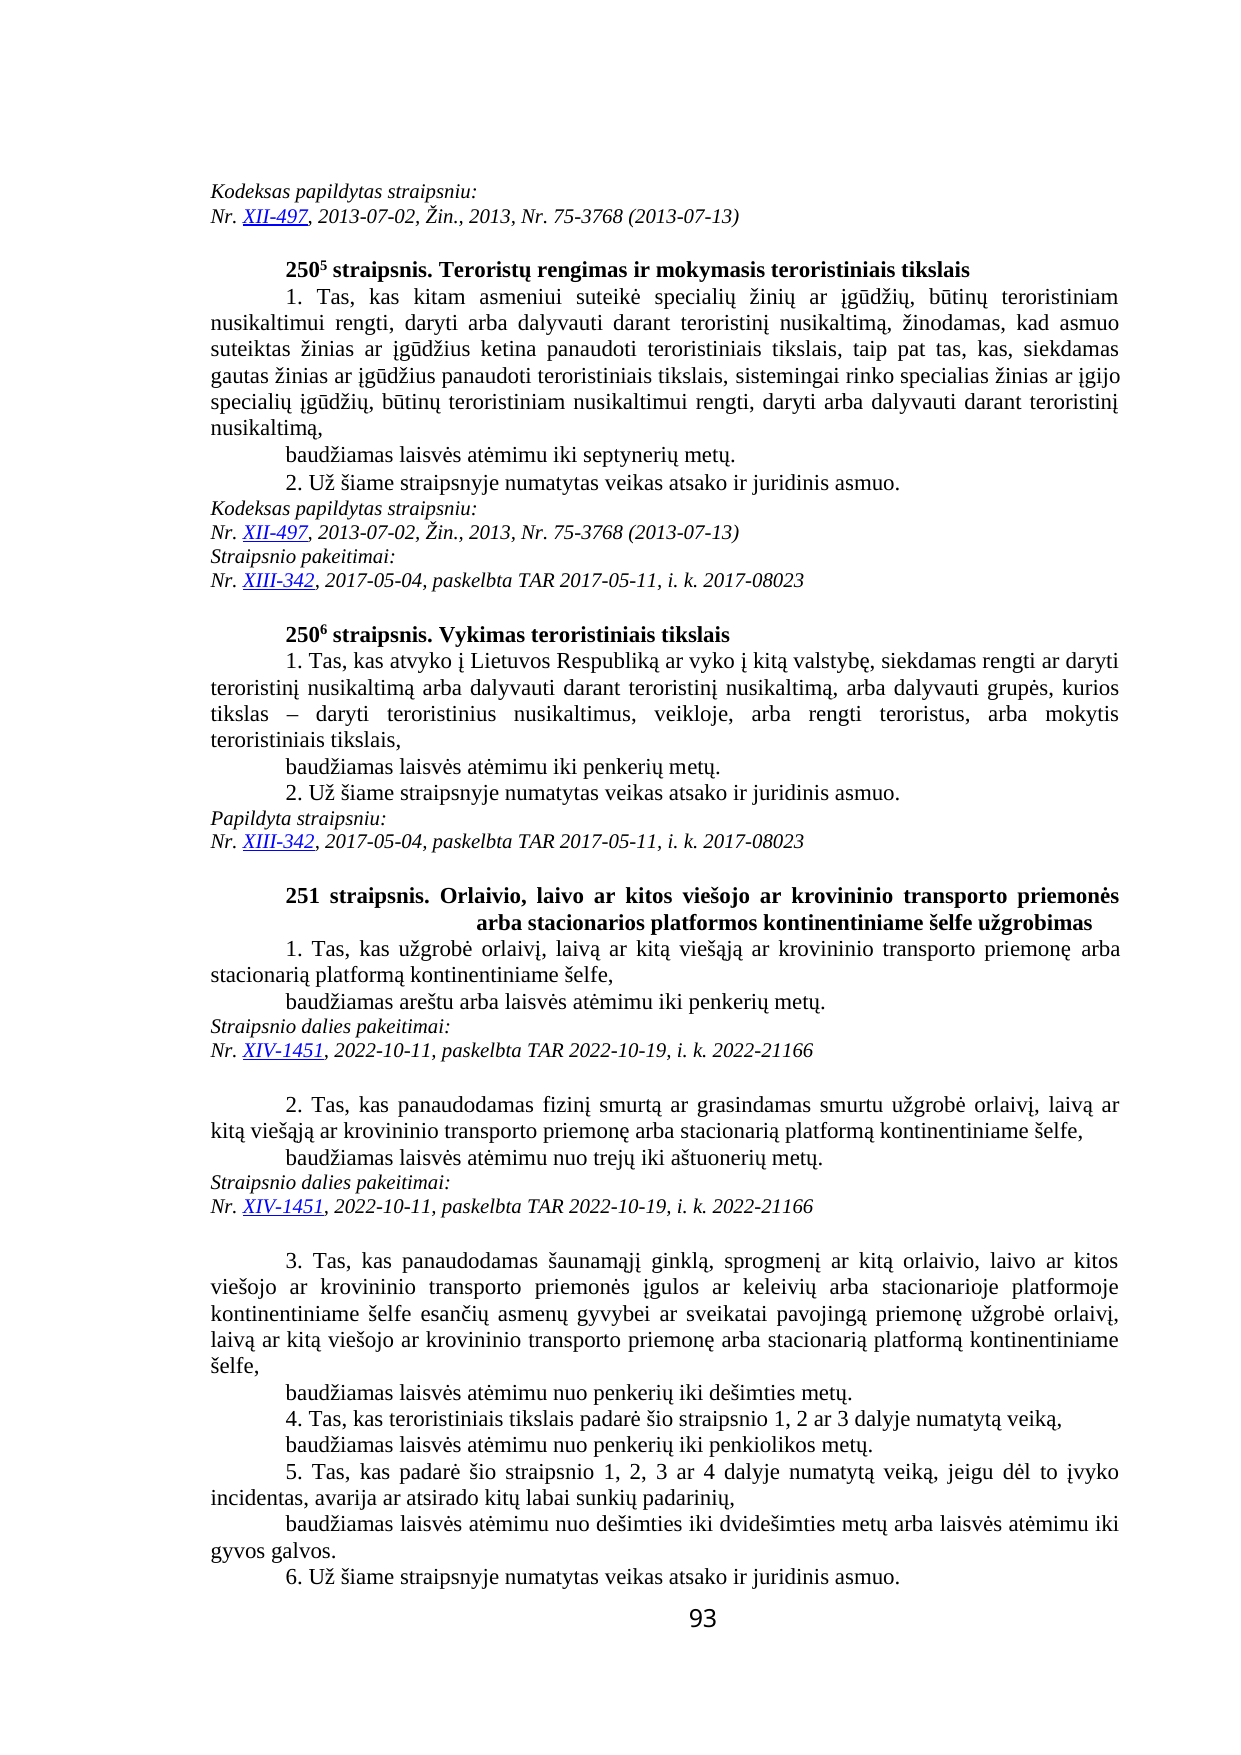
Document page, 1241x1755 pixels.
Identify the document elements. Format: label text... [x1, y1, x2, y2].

text 2505 straipsnis. Teroristų rengimas ir mokymasis teroristiniais tikslais [210, 256, 1120, 283]
text Nr. XII-497, 2013-07-02, Žin., 2013, Nr. 75-3768 (2013-07-13) [210, 203, 1120, 228]
text 2. Už šiame straipsnyje numatytas veikas atsako ir juridinis asmuo. [210, 467, 1120, 496]
text baudžiamas laisvės atėmimu nuo dešimties iki dvidešimties metų arba laisvės atėmimu iki gyvos galvos. [210, 1510, 1120, 1563]
text Papildyta straipsniu: [210, 805, 1120, 829]
text Straipsnio dalies pakeitimai: [210, 1014, 1120, 1038]
text Nr. XIII-342, 2017-05-04, paskelbta TAR 2017-05-11, i. k. 2017-08023 [210, 829, 1120, 853]
text Nr. XIV-1451, 2022-10-11, paskelbta TAR 2022-10-19, i. k. 2022-21166 [210, 1194, 1120, 1218]
text 2506 straipsnis. Vykimas teroristiniais tikslais [210, 621, 1120, 647]
text 2. Už šiame straipsnyje numatytas veikas atsako ir juridinis asmuo. [210, 779, 1120, 805]
text 6. Už šiame straipsnyje numatytas veikas atsako ir juridinis asmuo. [210, 1563, 1120, 1589]
text 5. Tas, kas padarė šio straipsnio 1, 2, 3 ar 4 dalyje numatytą veiką, jeigu dėl to įvyko incidentas, avarija ar atsirado kitų labai sunkių padarinių, [210, 1458, 1120, 1510]
text baudžiamas laisvės atėmimu nuo penkerių iki dešimties metų. [210, 1379, 1120, 1405]
text 1. Tas, kas atvyko į Lietuvos Respubliką ar vyko į kitą valstybę, siekdamas rengti ar daryti teroristinį nusikaltimą arba dalyvauti darant teroristinį nusikaltimą, arba dalyvauti grupės, kurios tikslas – daryti teroristinius nusikaltimus, veikloje, arba rengti teroristus, arba mokytis teroristiniais tikslais, [210, 647, 1120, 753]
text 3. Tas, kas panaudodamas šaunamąjį ginklą, sprogmenį ar kitą orlaivio, laivo ar kitos viešojo ar krovininio transporto priemonės įgulos ar keleivių arba stacionarioje platformoje kontinentiniame šelfe esančių asmenų gyvybei ar sveikatai pavojingą priemonę užgrobė orlaivį, laivą ar kitą viešojo ar krovininio transporto priemonę arba stacionarią platformą kontinentiniame šelfe, [210, 1247, 1120, 1379]
text baudžiamas laisvės atėmimu iki penkerių metų. [210, 753, 1120, 779]
text 1. Tas, kas užgrobė orlaivį, laivą ar kitą viešąją ar krovininio transporto priemonę arba stacionarią platformą kontinentiniame šelfe, [210, 935, 1120, 988]
text 2. Tas, kas panaudodamas fizinį smurtą ar grasindamas smurtu užgrobė orlaivį, laivą ar kitą viešąją ar krovininio transporto priemonę arba stacionarią platformą kontinentiniame šelfe, [210, 1091, 1120, 1144]
text Nr. XII-497, 2013-07-02, Žin., 2013, Nr. 75-3768 (2013-07-13) [210, 520, 1120, 544]
text Straipsnio dalies pakeitimai: [210, 1170, 1120, 1194]
text baudžiamas laisvės atėmimu nuo trejų iki aštuonerių metų. [210, 1144, 1120, 1170]
text baudžiamas laisvės atėmimu iki septynerių metų. [210, 441, 1120, 467]
text Straipsnio pakeitimai: [210, 544, 1120, 568]
text 251 straipsnis. Orlaivio, laivo ar kitos viešojo ar krovininio transporto priemonės arba stacionarios platformos kontinentiniame šelfe užgrobimas [285, 882, 1120, 935]
text Kodeksas papildytas straipsniu: [210, 496, 1120, 520]
text Nr. XIV-1451, 2022-10-11, paskelbta TAR 2022-10-19, i. k. 2022-21166 [210, 1038, 1120, 1062]
text 4. Tas, kas teroristiniais tikslais padarė šio straipsnio 1, 2 ar 3 dalyje numatytą veiką, [210, 1405, 1120, 1431]
text Nr. XIII-342, 2017-05-04, paskelbta TAR 2017-05-11, i. k. 2017-08023 [210, 568, 1120, 592]
text 1. Tas, kas kitam asmeniui suteikė specialių žinių ar įgūdžių, būtinų teroristiniam nusikaltimui rengti, daryti arba dalyvauti darant teroristinį nusikaltimą, žinodamas, kad asmuo suteiktas žinias ar įgūdžius ketina panaudoti teroristiniais tikslais, taip pat tas, kas, siekdamas gautas žinias ar įgūdžius panaudoti teroristiniais tikslais, sistemingai rinko specialias žinias ar įgijo specialių įgūdžių, būtinų teroristiniam nusikaltimui rengti, daryti arba dalyvauti darant teroristinį nusikaltimą, [210, 283, 1120, 441]
text baudžiamas areštu arba laisvės atėmimu iki penkerių metų. [210, 988, 1120, 1014]
text baudžiamas laisvės atėmimu nuo penkerių iki penkiolikos metų. [210, 1431, 1120, 1458]
text Kodeksas papildytas straipsniu: [210, 179, 1120, 203]
